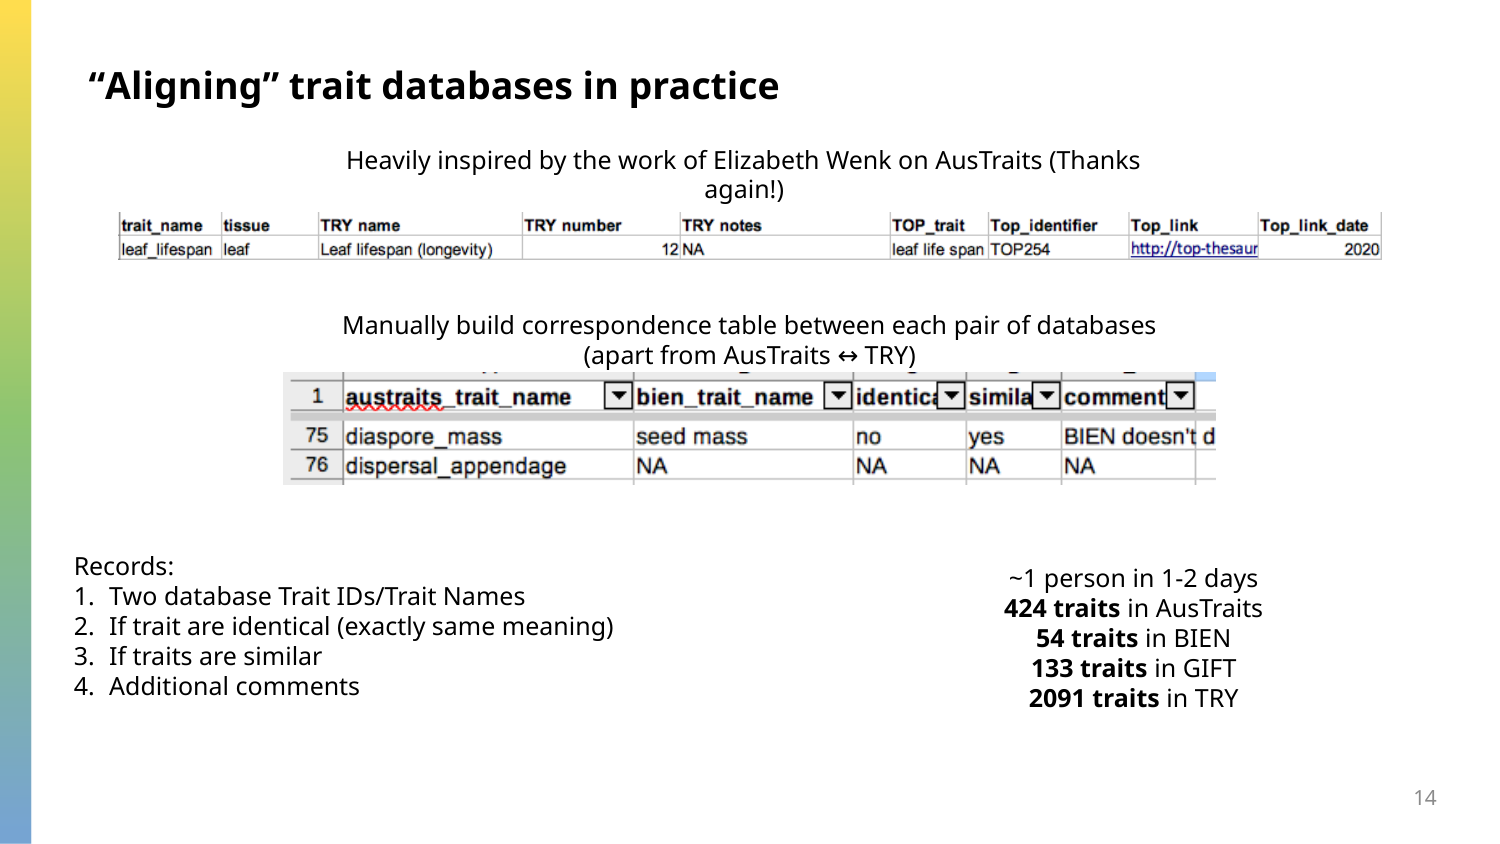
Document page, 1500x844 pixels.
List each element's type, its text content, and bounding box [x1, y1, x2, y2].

picture [0, 0, 1500, 844]
text_box “Aligning” trait databases in practice [88, 61, 1441, 156]
text_box ~1 person in 1-2 days 424 traits in AusTraits 54 traits in BIEN 133 traits in GIFT 2091 traits in TRY [803, 555, 1465, 723]
text_box [1240, 767, 1437, 813]
text_box Manually build correspondence table between each pair of databases (apart from AusTraits ↔ TRY) [242, 302, 1258, 378]
text_box Records: Two database Trait IDs/Trait Names If trait are identical (exactly same meaning) If traits are similar Additional comments [59, 543, 721, 711]
text_box Heavily inspired by the work of Elizabeth Wenk on AusTraits (Thanks again!) [307, 136, 1182, 212]
